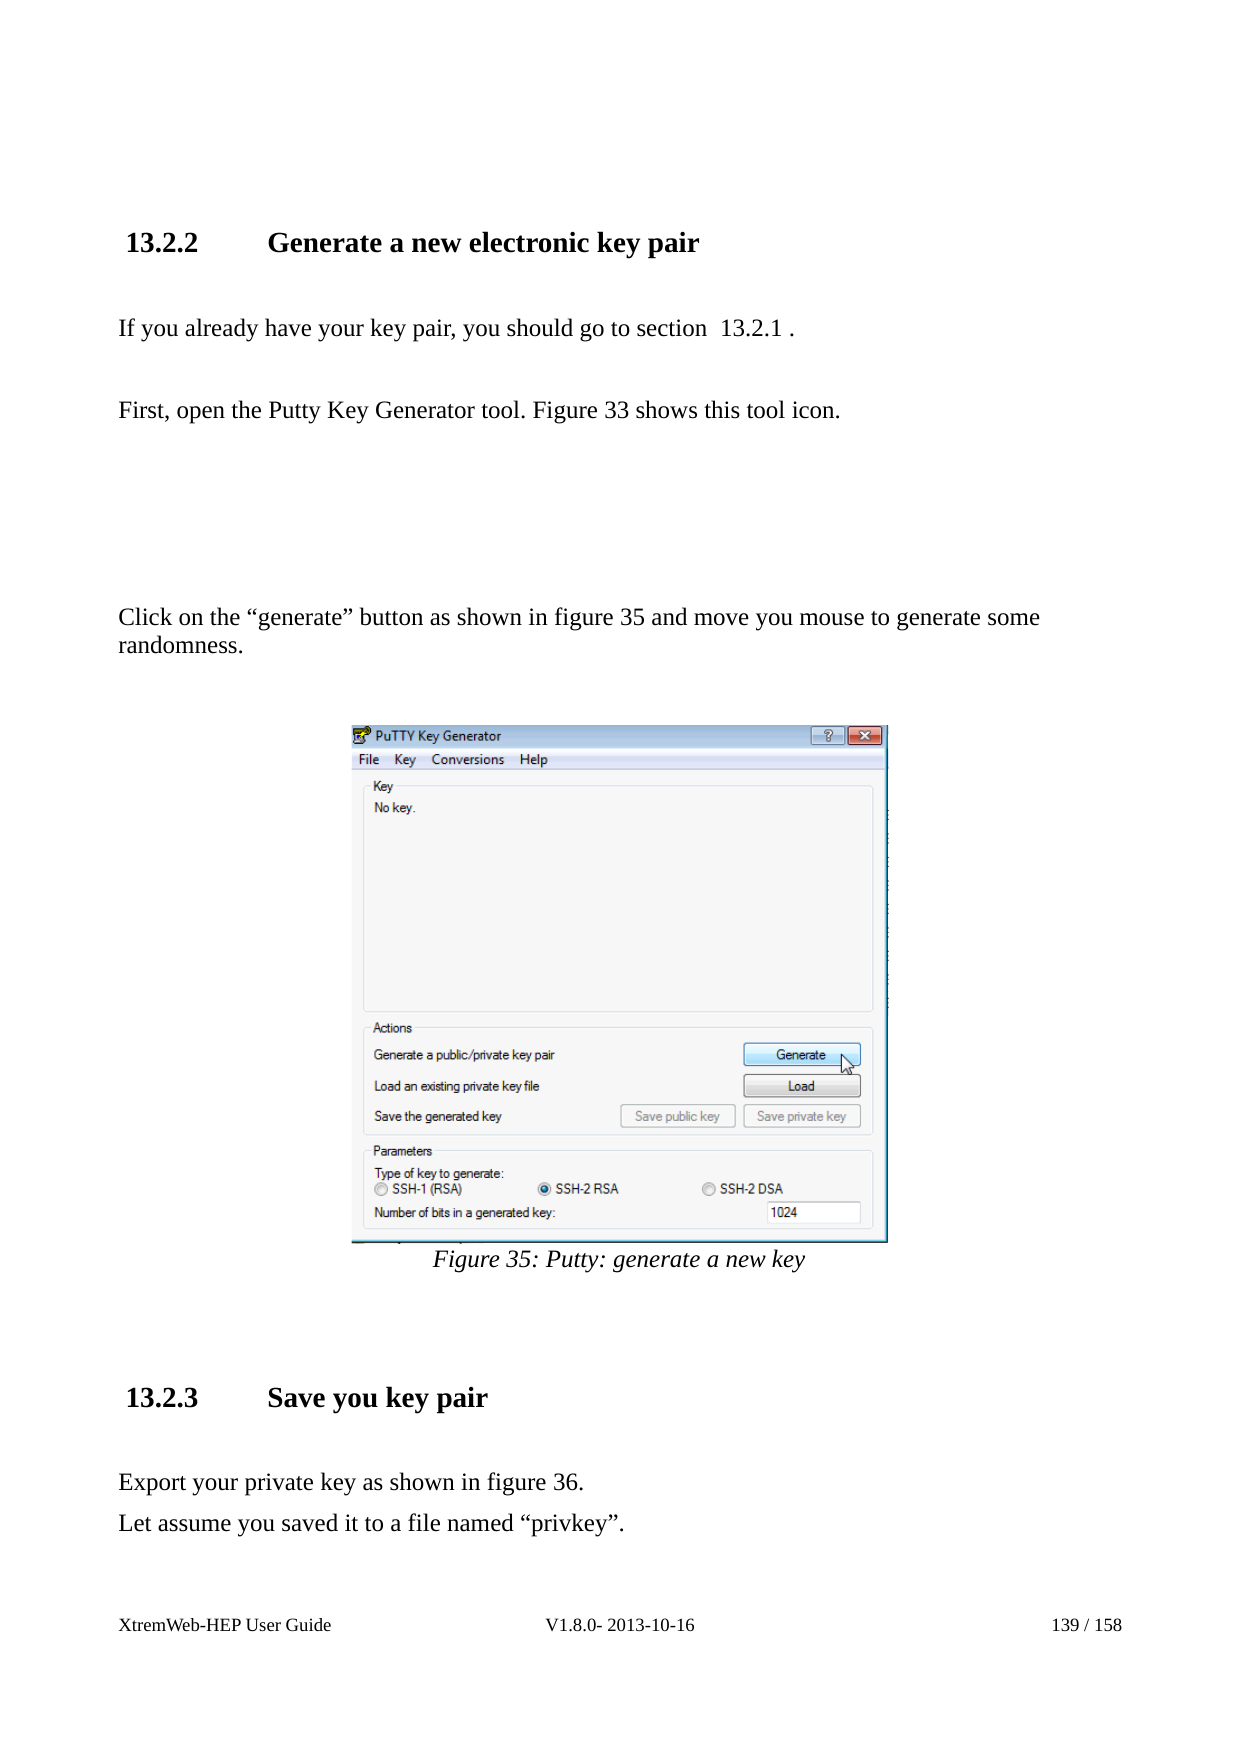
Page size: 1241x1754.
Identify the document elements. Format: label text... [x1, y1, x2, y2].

text Export your private key as shown in figure 36. [118, 1467, 1122, 1496]
picture [351, 725, 889, 1244]
subtitle Save you key pair [118, 1380, 1122, 1413]
text If you already have your key pair, you should go to section 13.2.1. [118, 313, 1122, 342]
text First, open the Putty Key Generator tool. Figure 33 shows this tool icon. [118, 395, 1122, 424]
text Click on the “generate” button as shown in figure 35 and move you mouse to generate some randomness. [118, 602, 1122, 659]
text Figure 35: Putty: generate a new key [351, 1244, 889, 1272]
text Let assume you saved it to a file named “privkey”. [118, 1508, 1122, 1537]
subtitle Generate a new electronic key pair [118, 226, 1122, 259]
